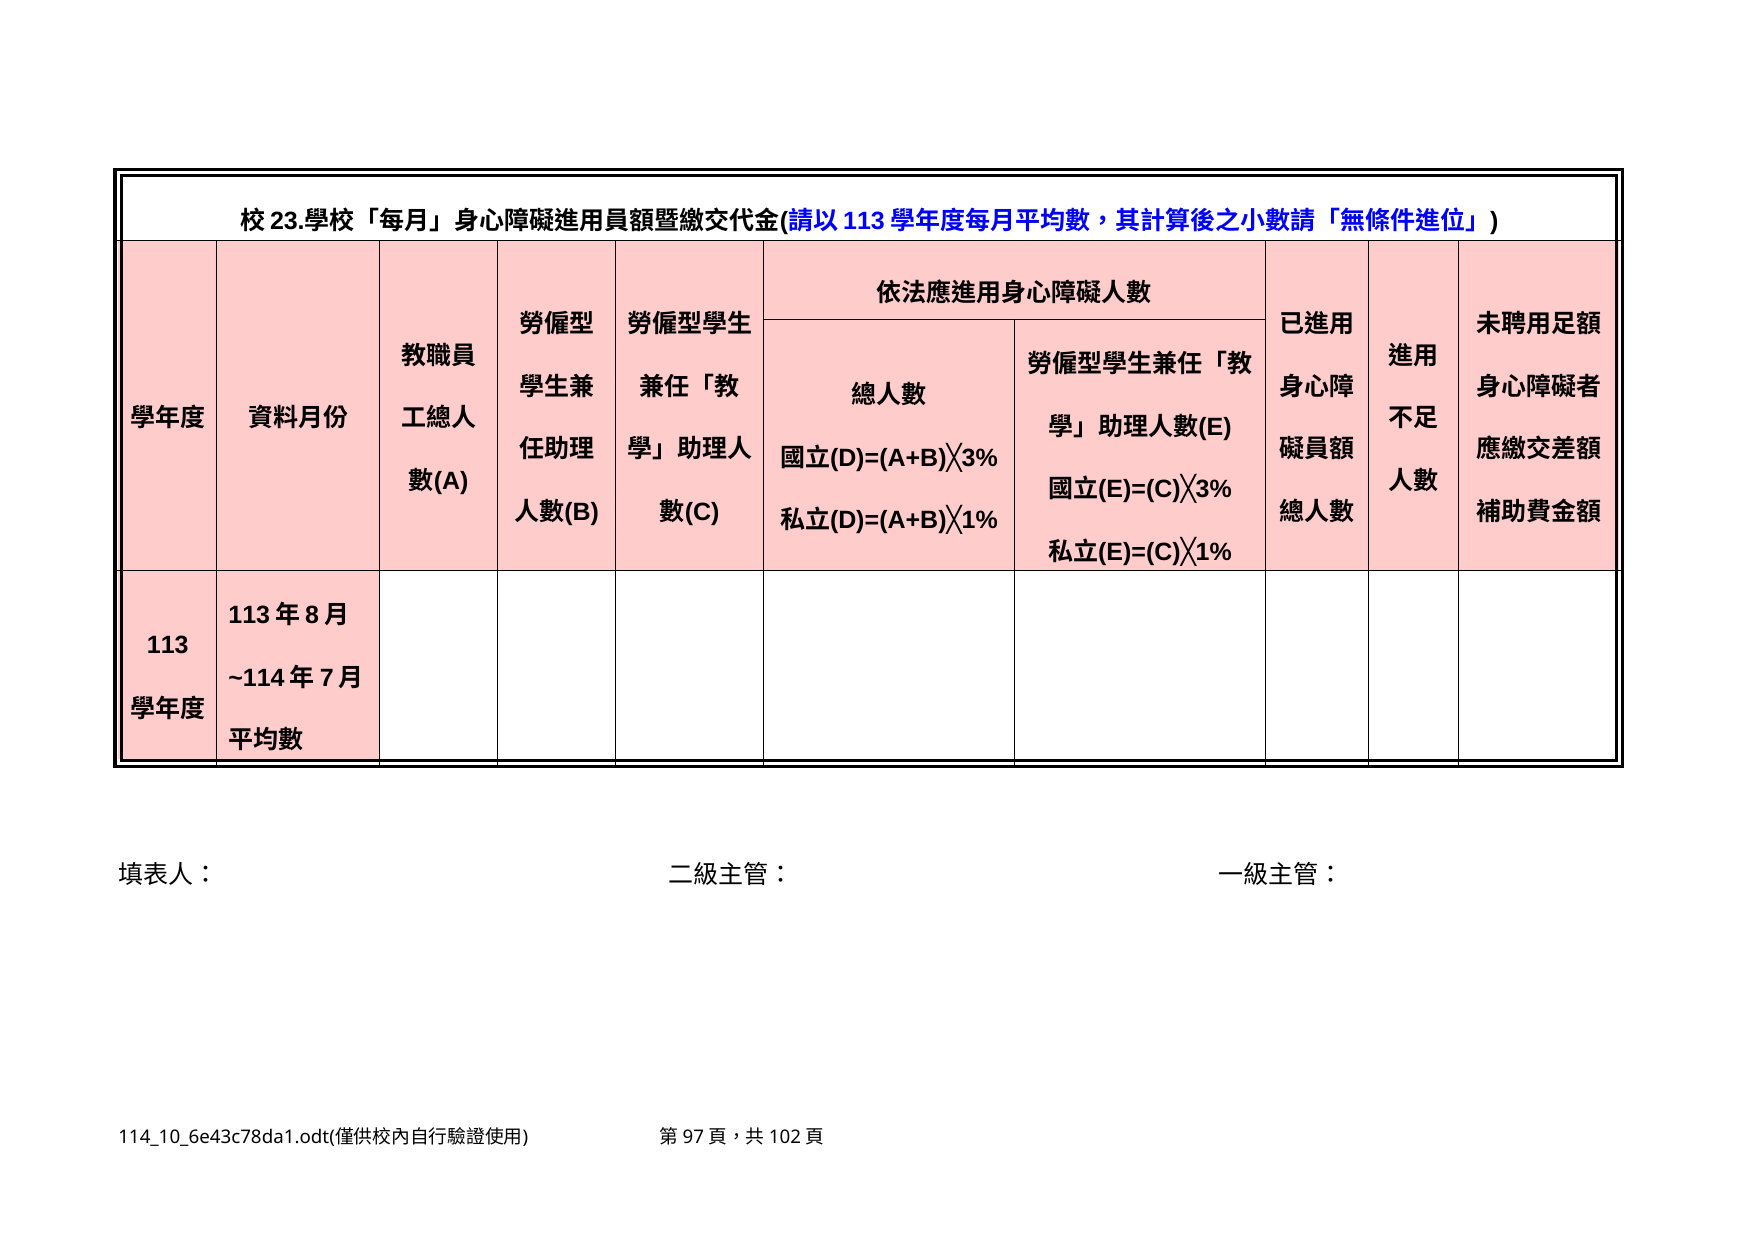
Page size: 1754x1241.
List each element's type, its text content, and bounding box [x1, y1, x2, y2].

table_cell [616, 571, 763, 759]
table_cell [1369, 571, 1458, 759]
table_cell 依法應進用身心障礙人數 [764, 241, 1265, 319]
table_cell [764, 571, 1014, 759]
table_cell [1015, 571, 1265, 759]
table_cell 已進用身心障礙員額總人數 [1266, 241, 1368, 570]
table_header 校23.學校「每月」身心障礙進用員額暨繳交代金(請以113學年度每月平均數，其計算後之小數請「無條件進位」) [118, 171, 1619, 240]
table_cell 未聘用足額身心障礙者應繳交差額補助費金額 [1459, 241, 1615, 570]
table_cell [1459, 571, 1615, 759]
table_cell [1266, 571, 1368, 759]
table_cell 教職員工總人數(A) [380, 241, 497, 570]
table_cell 資料月份 [217, 241, 379, 570]
table_cell [498, 571, 615, 759]
table_cell 勞僱型學生兼任「教學」助理人數(C) [616, 241, 763, 570]
table_cell 113 學年度 [123, 571, 216, 759]
table_cell 113年8月~114年7月平均數 [217, 571, 379, 759]
text 填表人： 二級主管： 一級主管： [118, 831, 1636, 893]
table_cell 勞僱型學生兼任助理人數(B) [498, 241, 615, 570]
table_cell 學年度 [123, 241, 216, 570]
table_cell 勞僱型學生兼任「教學」助理人數(E) 國立(E)=(C)╳3% 私立(E)=(C)╳1% [1015, 320, 1265, 570]
table_cell [380, 571, 497, 759]
table_cell 進用不足人數 [1369, 241, 1458, 570]
table_cell 總人數 國立(D)=(A+B)╳3% 私立(D)=(A+B)╳1% [764, 320, 1014, 570]
